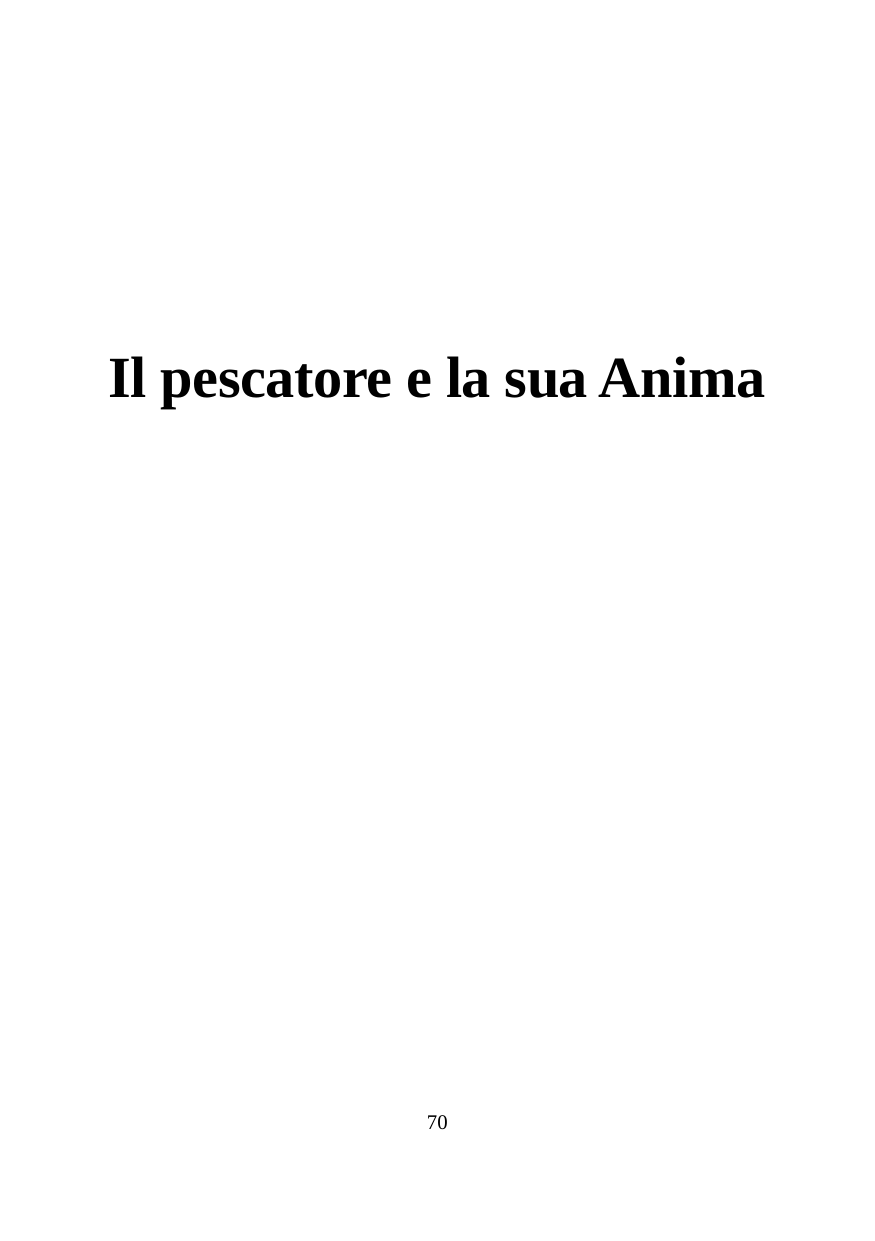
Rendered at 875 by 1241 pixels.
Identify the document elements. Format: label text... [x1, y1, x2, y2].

title Il pescatore e la sua Anima [106, 342, 768, 409]
